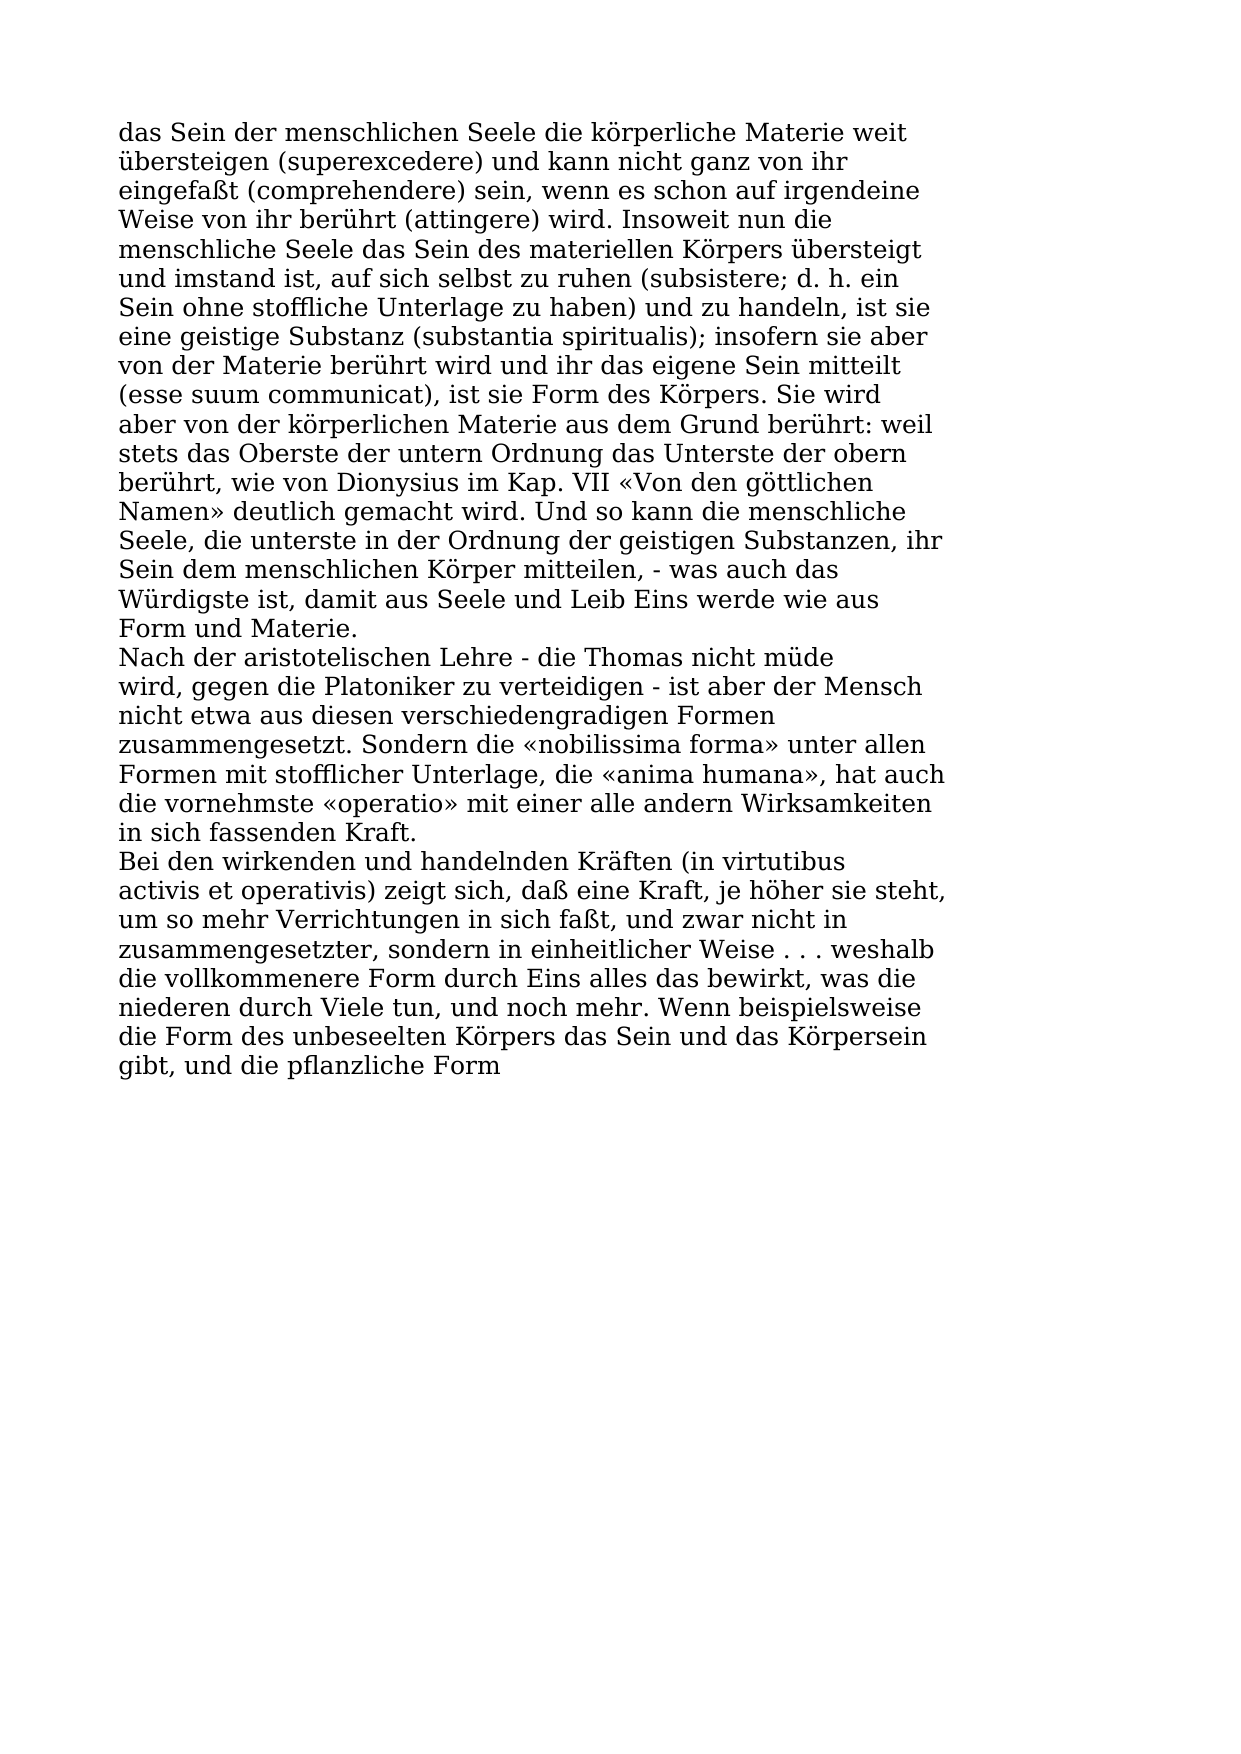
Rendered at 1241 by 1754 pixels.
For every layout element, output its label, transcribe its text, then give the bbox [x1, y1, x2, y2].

text Form und Materie. [118, 614, 1122, 643]
text um so mehr Verrichtungen in sich faßt, und zwar nicht in [118, 906, 1122, 935]
text in sich fassenden Kraft. [118, 818, 1122, 847]
text Nach der aristotelischen Lehre - die Thomas nicht müde [118, 643, 1122, 672]
text Formen mit stofflicher Unterlage, die «anima humana», hat auch [118, 760, 1122, 789]
text eine geistige Substanz (substantia spiritualis); insofern sie aber [118, 322, 1122, 351]
text aber von der körperlichen Materie aus dem Grund berührt: weil [118, 410, 1122, 439]
text nicht etwa aus diesen verschiedengradigen Formen [118, 701, 1122, 731]
text niederen durch Viele tun, und noch mehr. Wenn beispielsweise [118, 993, 1122, 1022]
text Namen» deutlich gemacht wird. Und so kann die menschliche [118, 497, 1122, 526]
text activis et operativis) zeigt sich, daß eine Kraft, je höher sie steht, [118, 876, 1122, 906]
text zusammengesetzt. Sondern die «nobilissima forma» unter allen [118, 731, 1122, 760]
text und imstand ist, auf sich selbst zu ruhen (subsistere; d. h. ein [118, 264, 1122, 293]
text Bei den wirkenden und handelnden Kräften (in virtutibus [118, 847, 1122, 876]
text menschliche Seele das Sein des materiellen Körpers übersteigt [118, 235, 1122, 264]
text (esse suum communicat), ist sie Form des Körpers. Sie wird [118, 381, 1122, 410]
text Würdigste ist, damit aus Seele und Leib Eins werde wie aus [118, 585, 1122, 614]
text stets das Oberste der untern Ordnung das Unterste der obern [118, 439, 1122, 468]
text Weise von ihr berührt (attingere) wird. Insoweit nun die [118, 206, 1122, 235]
text die Form des unbeseelten Körpers das Sein und das Körpersein [118, 1022, 1122, 1051]
text wird, gegen die Platoniker zu verteidigen - ist aber der Mensch [118, 672, 1122, 701]
text Sein ohne stoffliche Unterlage zu haben) und zu handeln, ist sie [118, 293, 1122, 322]
text Seele, die unterste in der Ordnung der geistigen Substanzen, ihr [118, 526, 1122, 556]
text eingefaßt (comprehendere) sein, wenn es schon auf irgendeine [118, 176, 1122, 206]
text gibt, und die pflanzliche Form [118, 1051, 1122, 1081]
text zusammengesetzter, sondern in einheitlicher Weise . . . weshalb [118, 935, 1122, 964]
text übersteigen (superexcedere) und kann nicht ganz von ihr [118, 147, 1122, 176]
text von der Materie berührt wird und ihr das eigene Sein mitteilt [118, 351, 1122, 381]
text Sein dem menschlichen Körper mitteilen, - was auch das [118, 556, 1122, 585]
text das Sein der menschlichen Seele die körperliche Materie weit [118, 118, 1122, 147]
text die vornehmste «operatio» mit einer alle andern Wirksamkeiten [118, 789, 1122, 818]
text die vollkommenere Form durch Eins alles das bewirkt, was die [118, 964, 1122, 993]
text berührt, wie von Dionysius im Kap. VII «Von den göttlichen [118, 468, 1122, 497]
